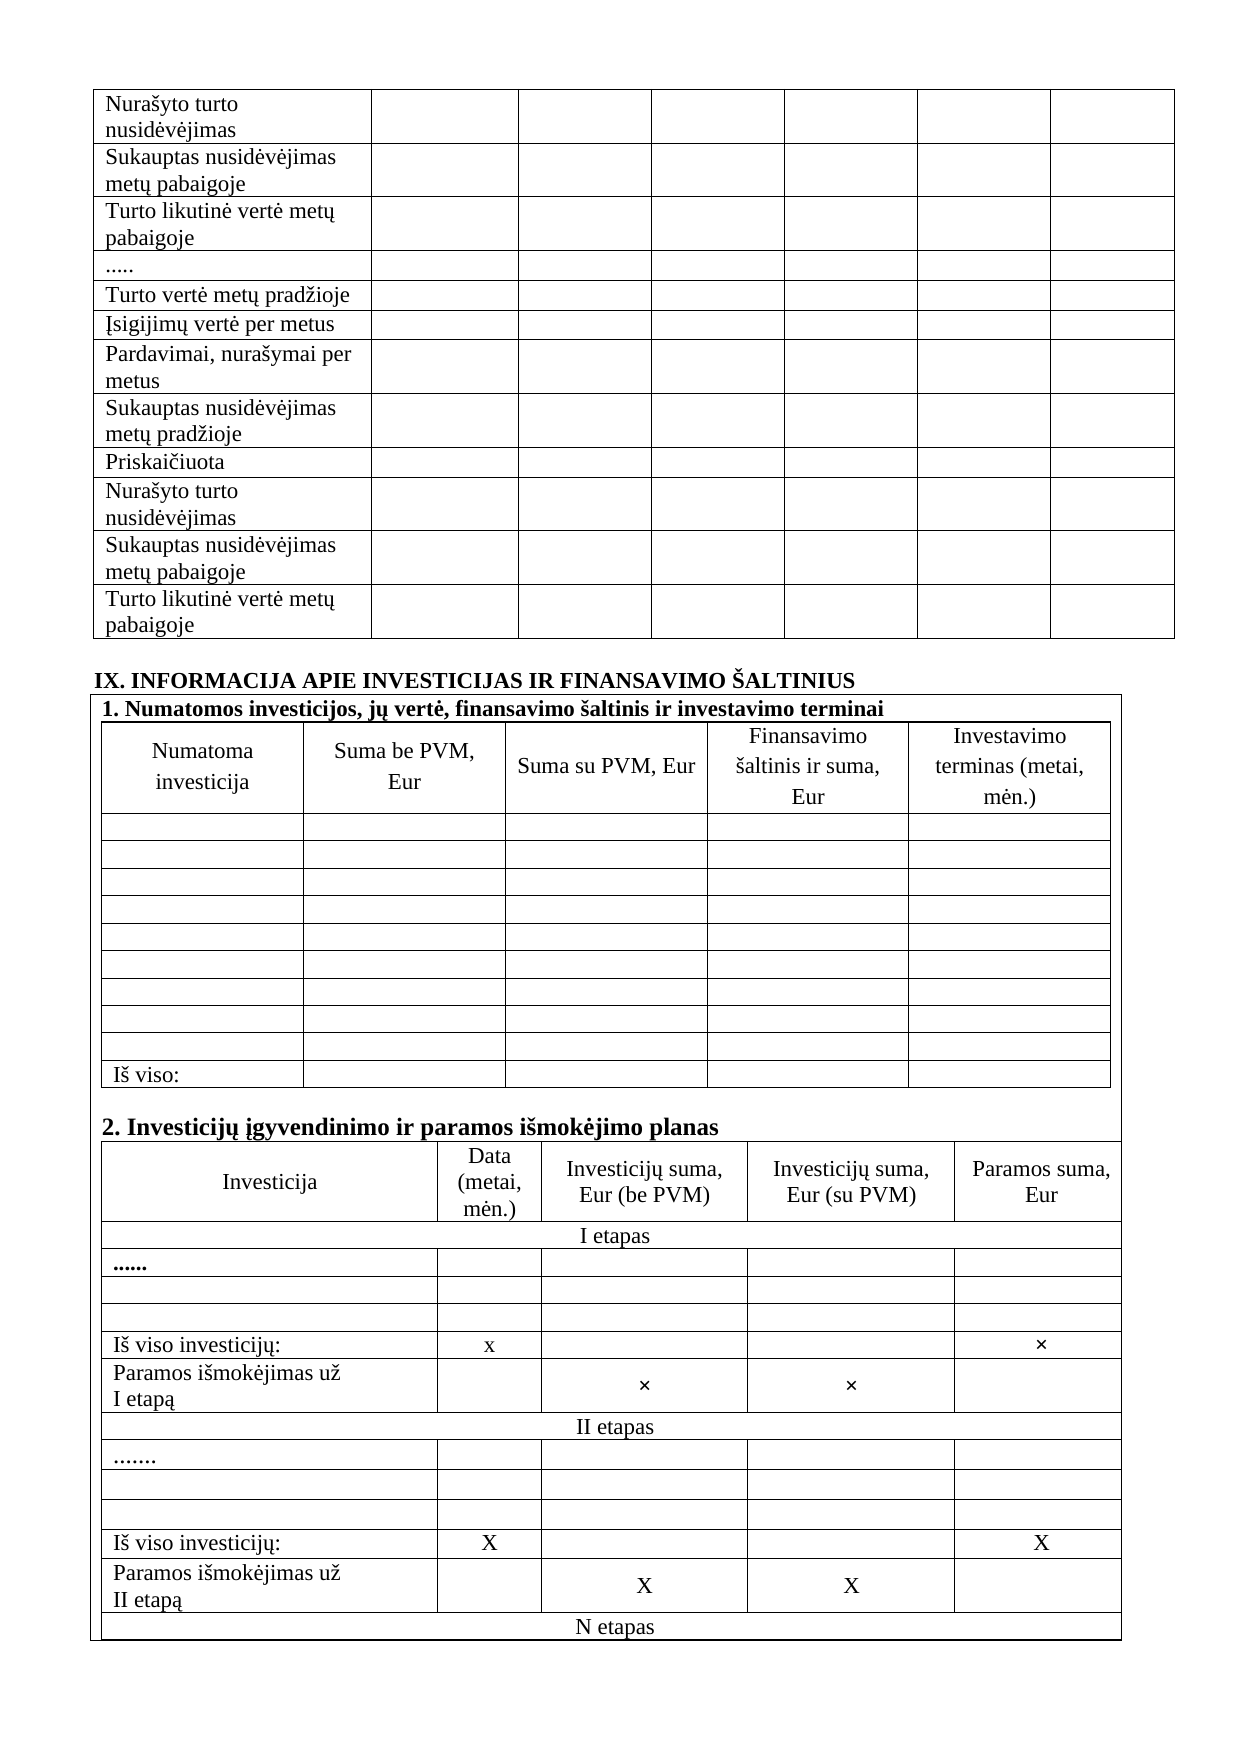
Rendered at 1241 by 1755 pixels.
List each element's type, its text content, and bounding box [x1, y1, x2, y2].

table_cell [438, 1304, 541, 1331]
table_cell × [542, 1359, 747, 1412]
table_cell [652, 90, 784, 142]
table_cell [372, 394, 518, 447]
table_cell [708, 814, 908, 840]
table_cell N etapas [102, 1613, 1121, 1639]
table_cell [955, 1500, 1121, 1528]
table_cell [652, 144, 784, 196]
table_header Investicijų suma, Eur (su PVM) [748, 1142, 954, 1221]
table_cell [918, 394, 1050, 447]
table_cell [708, 924, 908, 950]
table_cell [918, 478, 1050, 530]
table_cell [102, 1304, 437, 1331]
table_cell [748, 1277, 954, 1303]
table_cell [542, 1440, 747, 1469]
table_cell [102, 1470, 437, 1499]
table_cell [1051, 144, 1174, 196]
table_cell [785, 311, 917, 339]
table_cell [102, 896, 303, 923]
table_cell [748, 1440, 954, 1469]
table_cell [652, 531, 784, 584]
table_cell [909, 979, 1110, 1005]
table_cell [1051, 90, 1174, 142]
table_cell [708, 1033, 908, 1059]
table_cell [102, 814, 303, 840]
table_cell X [438, 1530, 541, 1558]
table_cell Iš viso investicijų: [102, 1530, 437, 1558]
table_cell [708, 896, 908, 923]
table_cell Pardavimai, nurašymai per metus [94, 340, 371, 393]
table_cell [909, 896, 1110, 923]
table_cell [372, 478, 518, 530]
table_cell [909, 1061, 1110, 1087]
table_cell [542, 1500, 747, 1528]
table_cell [1051, 394, 1174, 447]
table_cell [438, 1559, 541, 1612]
table_header Investicija [102, 1142, 437, 1221]
table_header Data (metai, mėn.) [438, 1142, 541, 1221]
table_cell [542, 1304, 747, 1331]
table_cell [519, 585, 651, 638]
table_cell [304, 1061, 505, 1087]
table_cell [748, 1530, 954, 1558]
table_cell [909, 924, 1110, 950]
table_header Numatoma investicija [102, 723, 303, 813]
table_cell [955, 1559, 1121, 1612]
table_cell I etapas [102, 1222, 1121, 1248]
table_cell Paramos išmokėjimas už II etapą [102, 1559, 437, 1612]
table_cell [918, 585, 1050, 638]
table_cell Priskaičiuota [94, 448, 371, 477]
table_cell [102, 1500, 437, 1528]
table_cell [652, 281, 784, 309]
table_cell [304, 1006, 505, 1032]
table_cell [506, 924, 707, 950]
table_cell Nurašyto turto nusidėvėjimas [94, 478, 371, 530]
table_cell [519, 144, 651, 196]
table_header Suma be PVM, Eur [304, 723, 505, 813]
table_cell [102, 1006, 303, 1032]
table_cell [102, 841, 303, 868]
table_cell Įsigijimų vertė per metus [94, 311, 371, 339]
table_cell [519, 197, 651, 250]
table_cell Sukauptas nusidėvėjimas metų pabaigoje [94, 531, 371, 584]
table_header Suma su PVM, Eur [506, 723, 707, 813]
table_cell [506, 814, 707, 840]
table_cell [542, 1332, 747, 1358]
table_cell Turto vertė metų pradžioje [94, 281, 371, 309]
table_cell ..... [94, 251, 371, 280]
table_header 1. Numatomos investicijos, jų vertė, finansavimo šaltinis ir investavimo terminai 2. Investicijų įgyvendinimo ir paramos išmokėjimo planas [91, 695, 1121, 1640]
table_cell [955, 1359, 1121, 1412]
table_cell [102, 979, 303, 1005]
table_cell [519, 394, 651, 447]
table_cell [955, 1249, 1121, 1276]
table_cell [785, 197, 917, 250]
table_cell [372, 448, 518, 477]
table_cell [304, 896, 505, 923]
table_cell [542, 1277, 747, 1303]
table_cell [102, 951, 303, 977]
table_cell X [748, 1559, 954, 1612]
table_cell [438, 1359, 541, 1412]
table_header [1122, 694, 1148, 1640]
table_cell [304, 841, 505, 868]
table_cell [652, 251, 784, 280]
table_cell [519, 90, 651, 142]
text IX. INFORMACIJA APIE INVESTICIJAS IR FINANSAVIMO ŠALTINIUS [94, 668, 1152, 694]
table_cell Turto likutinė vertė metų pabaigoje [94, 197, 371, 250]
table_cell [1051, 340, 1174, 393]
table_cell ....... [102, 1440, 437, 1469]
table_cell [542, 1470, 747, 1499]
table_cell [372, 531, 518, 584]
table_cell Nurašyto turto nusidėvėjimas [94, 90, 371, 142]
table_cell X [955, 1530, 1121, 1558]
table_cell [372, 251, 518, 280]
table_cell Sukauptas nusidėvėjimas metų pradžioje [94, 394, 371, 447]
table_cell [1051, 251, 1174, 280]
table_cell [372, 144, 518, 196]
table_cell [918, 340, 1050, 393]
table_header Investavimo terminas (metai, mėn.) [909, 723, 1110, 813]
table_cell [918, 144, 1050, 196]
table_cell [918, 251, 1050, 280]
table_cell x [438, 1332, 541, 1358]
table_cell [506, 841, 707, 868]
table_cell Iš viso investicijų: [102, 1332, 437, 1358]
table_cell [785, 281, 917, 309]
table_cell [652, 394, 784, 447]
table_cell [372, 311, 518, 339]
table_cell [708, 979, 908, 1005]
table_cell [438, 1470, 541, 1499]
table_cell [519, 448, 651, 477]
table_cell [652, 311, 784, 339]
table_cell [785, 394, 917, 447]
table_cell [519, 311, 651, 339]
table_cell [506, 896, 707, 923]
table_cell Iš viso: [102, 1061, 303, 1087]
table_cell X [542, 1559, 747, 1612]
table_cell [304, 979, 505, 1005]
table_cell [785, 90, 917, 142]
table_cell [304, 814, 505, 840]
table_cell [506, 979, 707, 1005]
table_cell Paramos išmokėjimas už I etapą [102, 1359, 437, 1412]
table_header Paramos suma, Eur [955, 1142, 1121, 1221]
table_cell [304, 1033, 505, 1059]
table_cell [708, 951, 908, 977]
table_header Investicijų suma, Eur (be PVM) [542, 1142, 747, 1221]
table_cell [304, 924, 505, 950]
table_cell [918, 448, 1050, 477]
table_cell [955, 1440, 1121, 1469]
table_cell [1051, 197, 1174, 250]
table_cell Turto likutinė vertė metų pabaigoje [94, 585, 371, 638]
table_cell [506, 951, 707, 977]
table_header Finansavimo šaltinis ir suma, Eur [708, 723, 908, 813]
table_cell [1051, 311, 1174, 339]
table_cell [372, 90, 518, 142]
table_cell [785, 144, 917, 196]
table_cell [506, 1006, 707, 1032]
table_cell [304, 869, 505, 895]
table_cell [748, 1332, 954, 1358]
table_cell Sukauptas nusidėvėjimas metų pabaigoje [94, 144, 371, 196]
table_cell [909, 814, 1110, 840]
table_cell [506, 1061, 707, 1087]
table_cell [652, 478, 784, 530]
table_cell [652, 340, 784, 393]
table_cell [909, 869, 1110, 895]
table_cell [1051, 531, 1174, 584]
table_cell [1051, 448, 1174, 477]
table_cell [708, 841, 908, 868]
table_cell [1051, 281, 1174, 309]
table_cell [909, 951, 1110, 977]
table_cell [955, 1277, 1121, 1303]
table_cell [909, 1006, 1110, 1032]
table_cell [785, 478, 917, 530]
table_cell II etapas [102, 1413, 1121, 1439]
table_cell [955, 1304, 1121, 1331]
table_cell [438, 1500, 541, 1528]
table_cell [955, 1470, 1121, 1499]
table_cell [918, 90, 1050, 142]
table_cell [1051, 478, 1174, 530]
table_cell [785, 585, 917, 638]
table_cell [372, 585, 518, 638]
table_cell [519, 281, 651, 309]
table_cell [438, 1249, 541, 1276]
table_cell × [955, 1332, 1121, 1358]
table_cell [438, 1277, 541, 1303]
table_cell [542, 1249, 747, 1276]
table_cell [785, 448, 917, 477]
table_cell [102, 869, 303, 895]
table_cell [785, 340, 917, 393]
table_cell [1051, 585, 1174, 638]
table_cell [372, 281, 518, 309]
table_cell [785, 531, 917, 584]
table_cell [748, 1249, 954, 1276]
table_cell [748, 1500, 954, 1528]
table_cell [785, 251, 917, 280]
table_cell [708, 1061, 908, 1087]
table_cell [909, 1033, 1110, 1059]
table_cell [748, 1470, 954, 1499]
table_cell [438, 1440, 541, 1469]
table_cell [519, 251, 651, 280]
table_cell [909, 841, 1110, 868]
table_cell ...... [102, 1249, 437, 1276]
table_cell [519, 478, 651, 530]
table_cell [372, 197, 518, 250]
table_cell [652, 448, 784, 477]
table_cell [748, 1304, 954, 1331]
table_cell [708, 869, 908, 895]
table_cell [918, 197, 1050, 250]
table_cell × [748, 1359, 954, 1412]
table_cell [506, 869, 707, 895]
table_cell [542, 1530, 747, 1558]
table_cell [519, 531, 651, 584]
table_cell [102, 1277, 437, 1303]
table_cell [918, 531, 1050, 584]
table_cell [506, 1033, 707, 1059]
table_cell [918, 281, 1050, 309]
table_cell [304, 951, 505, 977]
table_cell [652, 197, 784, 250]
table_cell [652, 585, 784, 638]
table_cell [708, 1006, 908, 1032]
table_cell [102, 924, 303, 950]
table_cell [102, 1033, 303, 1059]
table_cell [918, 311, 1050, 339]
table_cell [519, 340, 651, 393]
table_cell [372, 340, 518, 393]
